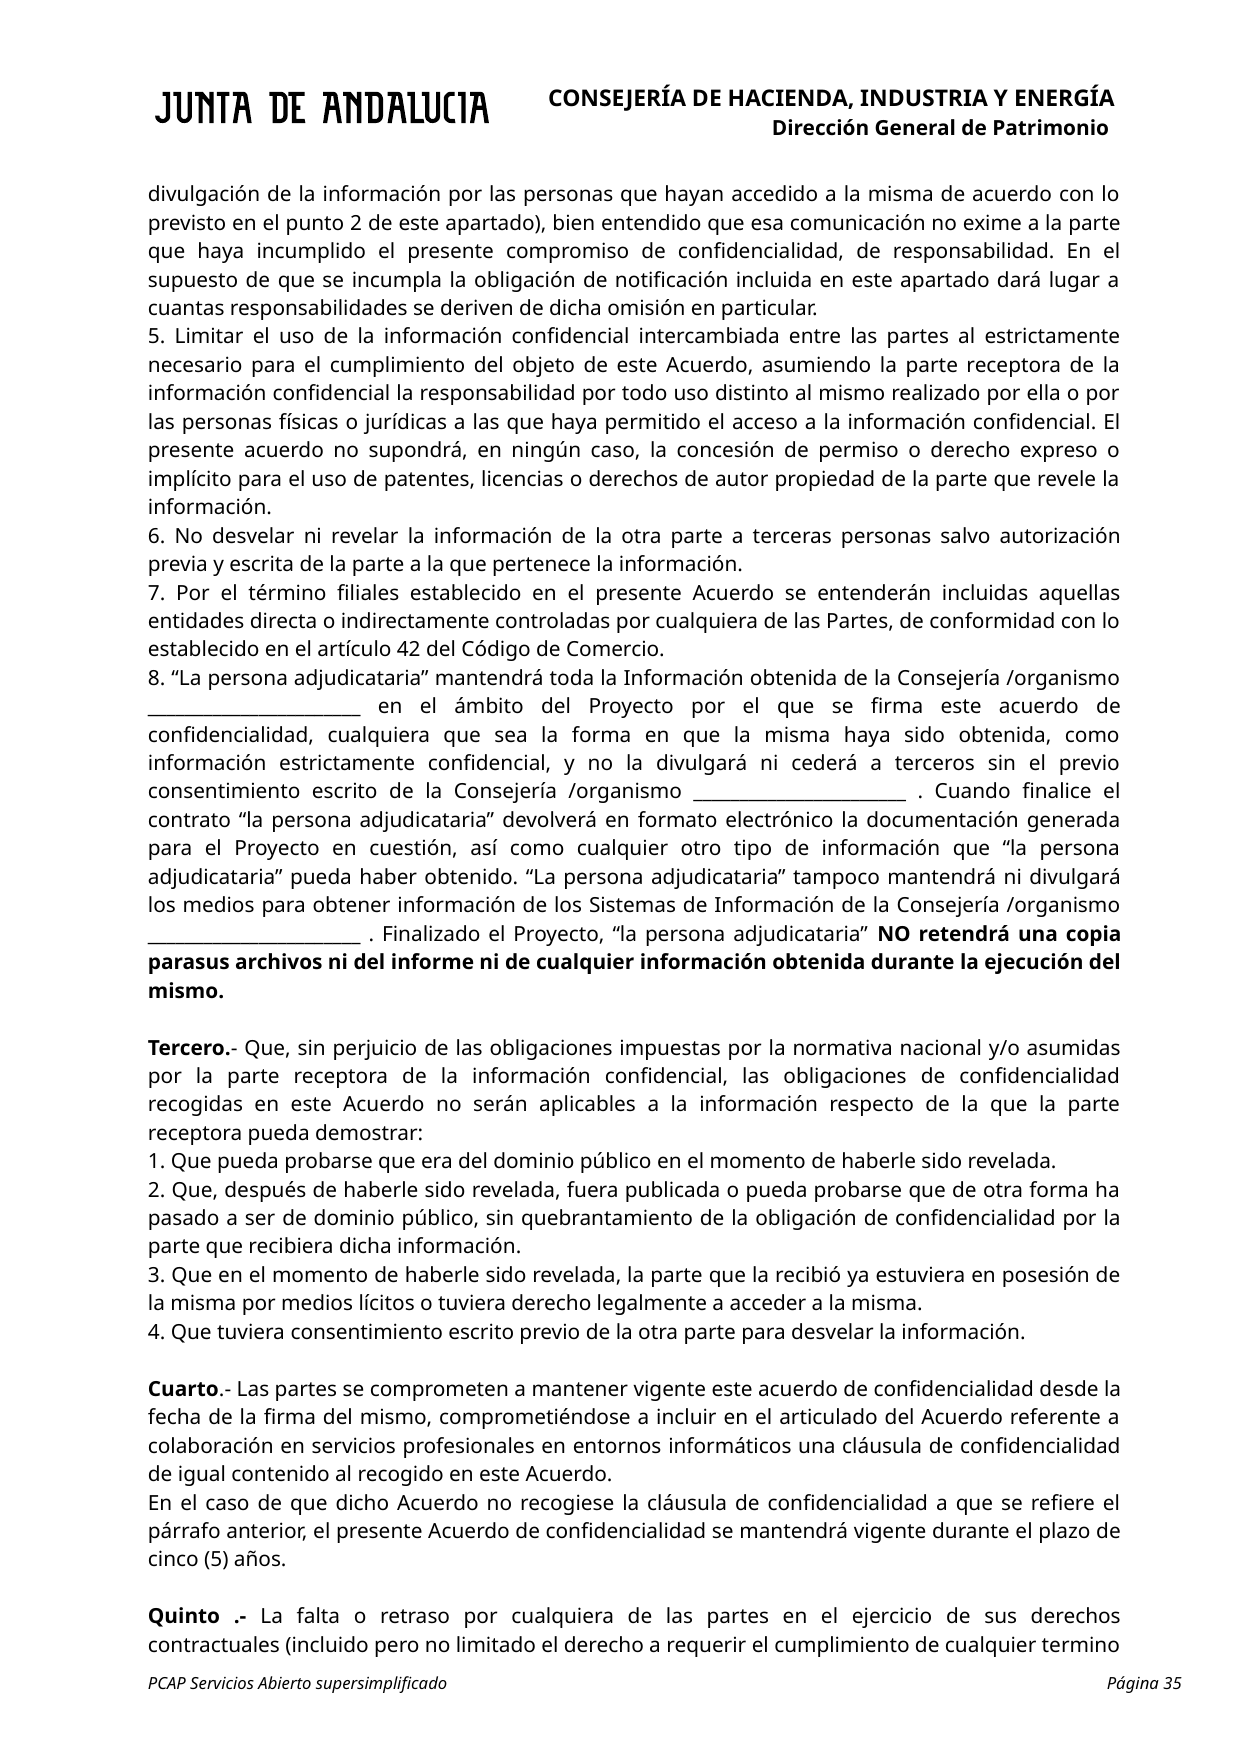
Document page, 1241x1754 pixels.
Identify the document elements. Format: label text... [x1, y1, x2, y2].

text divulgación de la información por las personas que hayan accedido a la misma de acuerdo con lo previsto en el punto 2 de este apartado), bien entendido que esa comunicación no exime a la parte que haya incumplido el presente compromiso de confidencialidad, de responsabilidad. En el supuesto de que se incumpla la obligación de notificación incluida en este apartado dará lugar a cuantas responsabilidades se deriven de dicha omisión en particular. [148, 179, 1122, 322]
text 8. “La persona adjudicataria” mantendrá toda la Información obtenida de la Consejería /organismo _______________________ en el ámbito del Proyecto por el que se firma este acuerdo de confidencialidad, cualquiera que sea la forma en que la misma haya sido obtenida, como información estrictamente confidencial, y no la divulgará ni cederá a terceros sin el previo consentimiento escrito de la Consejería /organismo _______________________ . Cuando finalice el contrato “la persona adjudicataria” devolverá en formato electrónico la documentación generada para el Proyecto en cuestión, así como cualquier otro tipo de información que “la persona adjudicataria” pueda haber obtenido. “La persona adjudicataria” tampoco mantendrá ni divulgará los medios para obtener información de los Sistemas de Información de la Consejería /organismo _______________________ . Finalizado el Proyecto, “la persona adjudicataria” NO retendrá una copia parasus archivos ni del informe ni de cualquier información obtenida durante la ejecución del mismo. [148, 663, 1122, 1004]
text En el caso de que dicho Acuerdo no recogiese la cláusula de confidencialidad a que se refiere el párrafo anterior, el presente Acuerdo de confidencialidad se mantendrá vigente durante el plazo de cinco (5) años. [148, 1488, 1122, 1573]
text 1. Que pueda probarse que era del dominio público en el momento de haberle sido revelada. [148, 1146, 1122, 1175]
text Tercero.- Que, sin perjuicio de las obligaciones impuestas por la normativa nacional y/o asumidas por la parte receptora de la información confidencial, las obligaciones de confidencialidad recogidas en este Acuerdo no serán aplicables a la información respecto de la que la parte receptora pueda demostrar: [148, 1033, 1122, 1146]
text Cuarto.- Las partes se comprometen a mantener vigente este acuerdo de confidencialidad desde la fecha de la firma del mismo, comprometiéndose a incluir en el articulado del Acuerdo referente a colaboración en servicios profesionales en entornos informáticos una cláusula de confidencialidad de igual contenido al recogido en este Acuerdo. [148, 1374, 1122, 1488]
text 2. Que, después de haberle sido revelada, fuera publicada o pueda probarse que de otra forma ha pasado a ser de dominio público, sin quebrantamiento de la obligación de confidencialidad por la parte que recibiera dicha información. [148, 1175, 1122, 1260]
text 7. Por el término filiales establecido en el presente Acuerdo se entenderán incluidas aquellas entidades directa o indirectamente controladas por cualquiera de las Partes, de conformidad con lo establecido en el artículo 42 del Código de Comercio. [148, 578, 1122, 663]
text 4. Que tuviera consentimiento escrito previo de la otra parte para desvelar la información. [148, 1317, 1122, 1345]
text 5. Limitar el uso de la información confidencial intercambiada entre las partes al estrictamente necesario para el cumplimiento del objeto de este Acuerdo, asumiendo la parte receptora de la información confidencial la responsabilidad por todo uso distinto al mismo realizado por ella o por las personas físicas o jurídicas a las que haya permitido el acceso a la información confidencial. El presente acuerdo no supondrá, en ningún caso, la concesión de permiso o derecho expreso o implícito para el uso de patentes, licencias o derechos de autor propiedad de la parte que revele la información. [148, 322, 1122, 521]
text 6. No desvelar ni revelar la información de la otra parte a terceras personas salvo autorización previa y escrita de la parte a la que pertenece la información. [148, 521, 1122, 578]
text 3. Que en el momento de haberle sido revelada, la parte que la recibió ya estuviera en posesión de la misma por medios lícitos o tuviera derecho legalmente a acceder a la misma. [148, 1260, 1122, 1317]
text Quinto .- La falta o retraso por cualquiera de las partes en el ejercicio de sus derechos contractuales (incluido pero no limitado el derecho a requerir el cumplimiento de cualquier termino [148, 1601, 1122, 1658]
